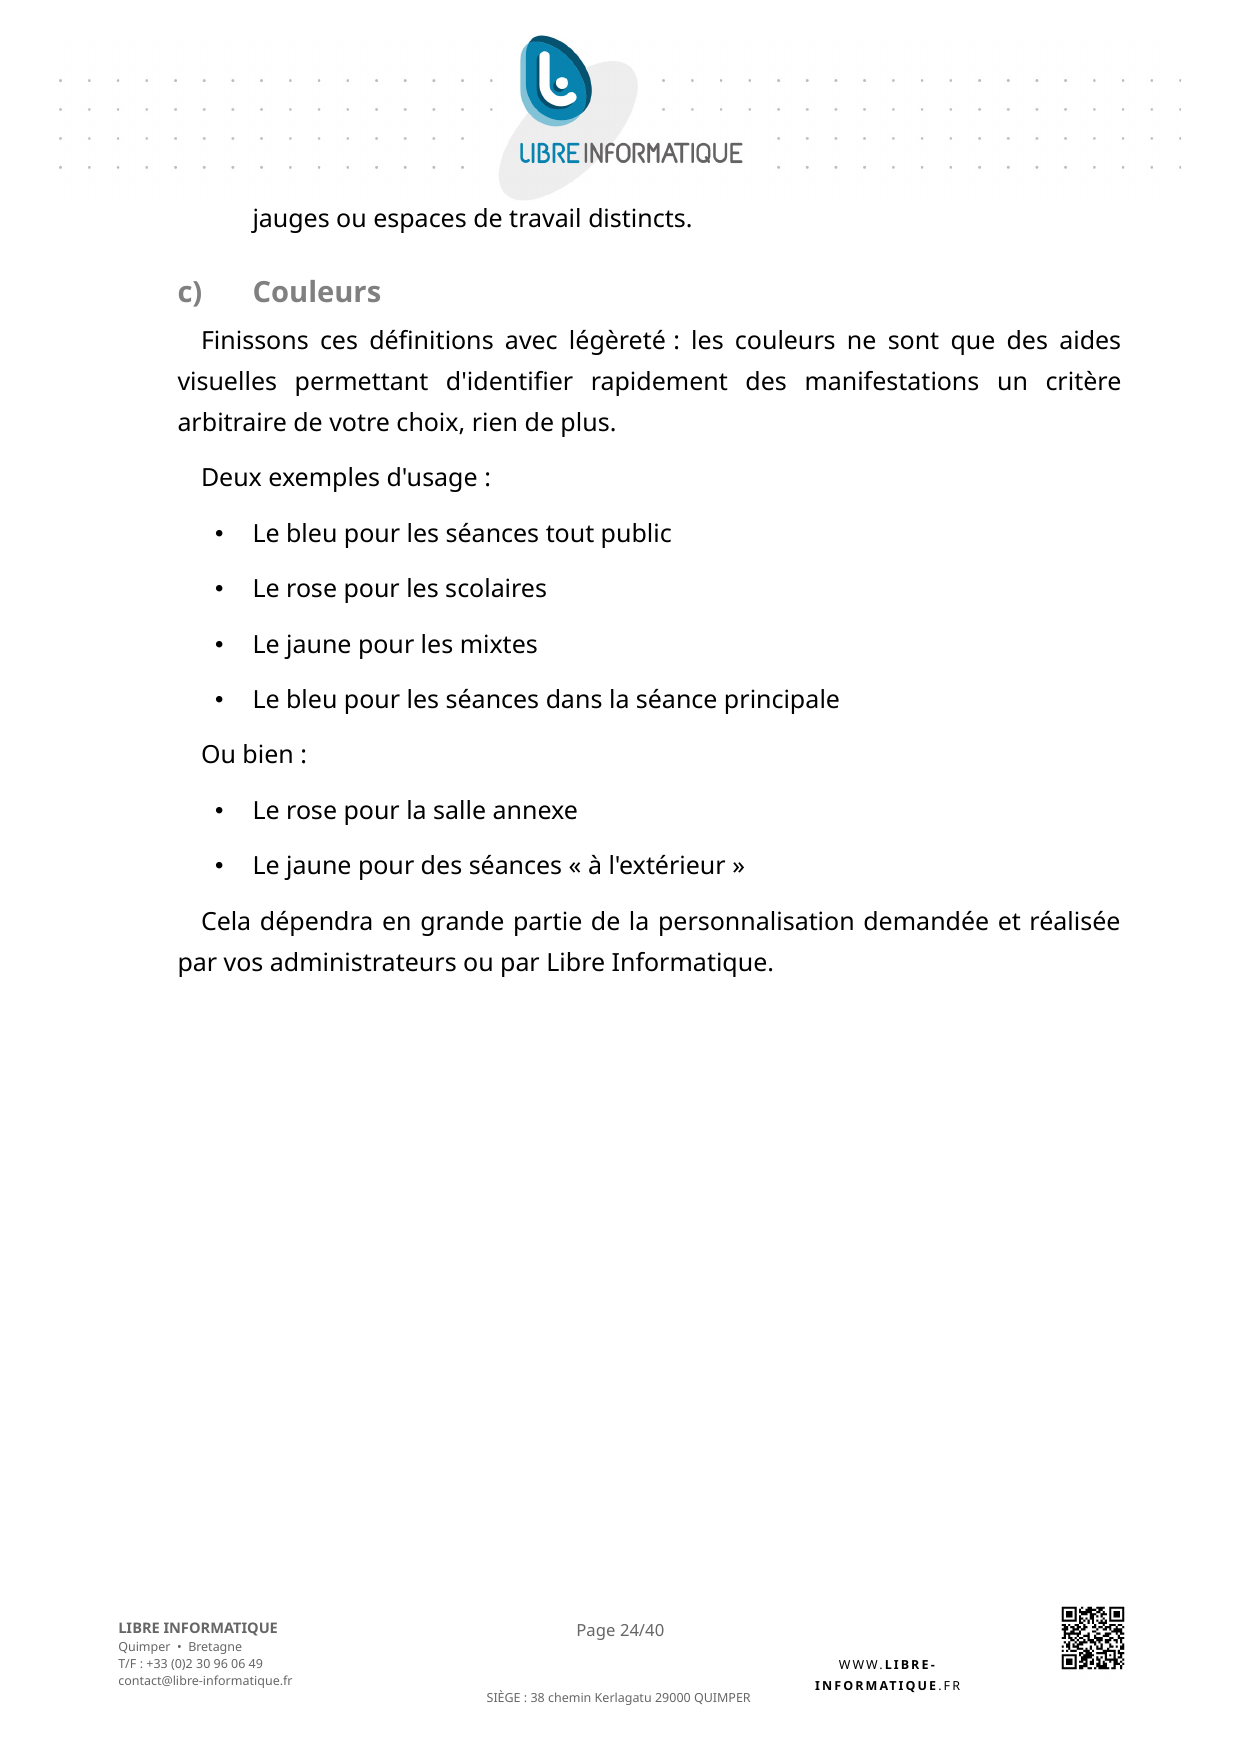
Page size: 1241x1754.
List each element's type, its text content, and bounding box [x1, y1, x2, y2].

text Ou bien : [177, 737, 1122, 771]
text Cela dépendra en grande partie de la personnalisation demandée et réalisée par vos administrateurs ou par Libre Informatique. [177, 903, 1122, 978]
text Finissons ces définitions avec légèreté : les couleurs ne sont que des aides visuelles permettant d'identifier rapidement des manifestations un critère arbitraire de votre choix, rien de plus. [177, 323, 1122, 439]
list Le jaune pour des séances « à l'extérieur » [215, 848, 1122, 882]
list Le bleu pour les séances tout public [215, 516, 1122, 549]
subtitle Couleurs [177, 271, 1122, 311]
list Le jaune pour les mixtes [215, 626, 1122, 660]
picture [1051, 1596, 1135, 1680]
list jauges ou espaces de travail distincts. [215, 201, 1122, 235]
list Le rose pour la salle annexe [215, 793, 1122, 827]
picture [557, 78, 567, 88]
list Le bleu pour les séances dans la séance principale [215, 682, 1122, 716]
text Deux exemples d'usage : [177, 460, 1122, 494]
picture [59, 35, 1182, 201]
picture [540, 52, 576, 106]
list Le rose pour les scolaires [215, 571, 1122, 605]
